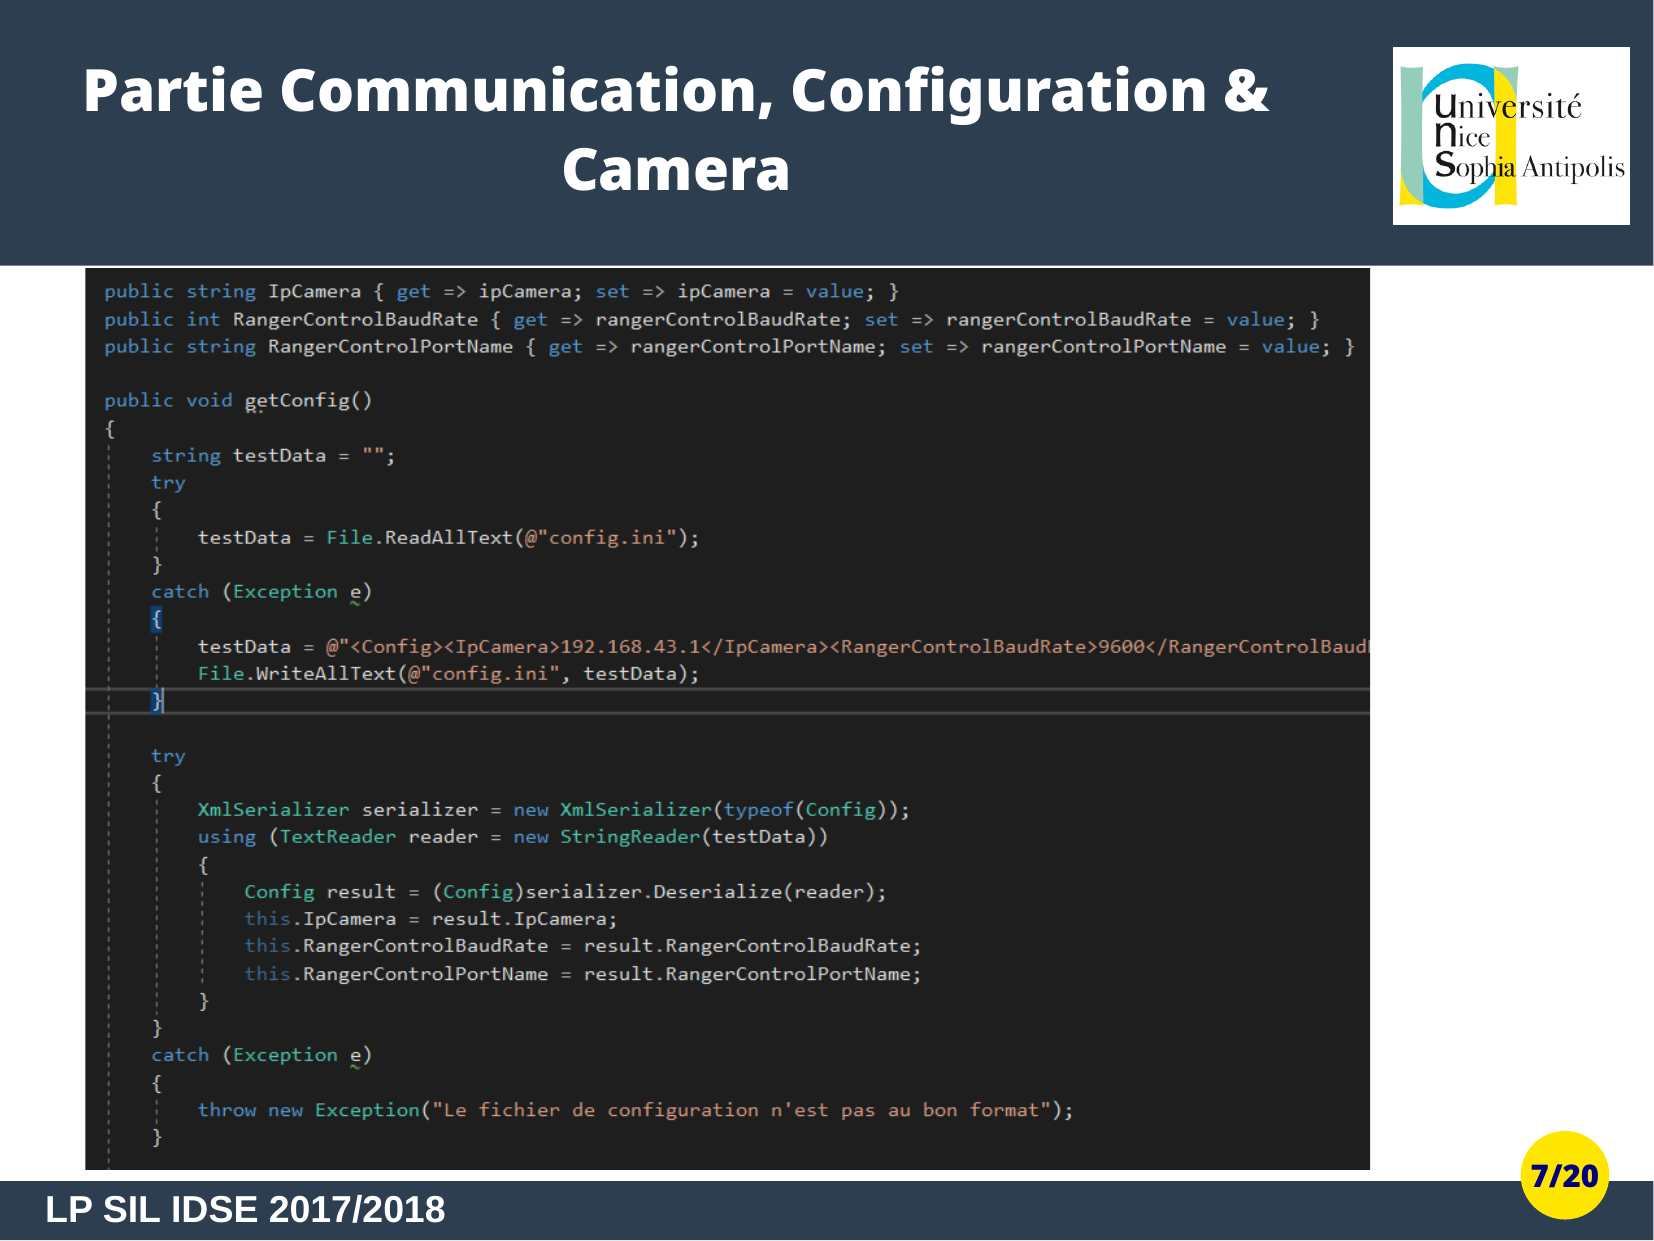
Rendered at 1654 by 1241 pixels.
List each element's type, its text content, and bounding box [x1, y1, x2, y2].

title Partie Communication, Configuration & Camera [82, 49, 1430, 172]
picture [1393, 47, 1630, 225]
picture [85, 268, 1371, 1170]
